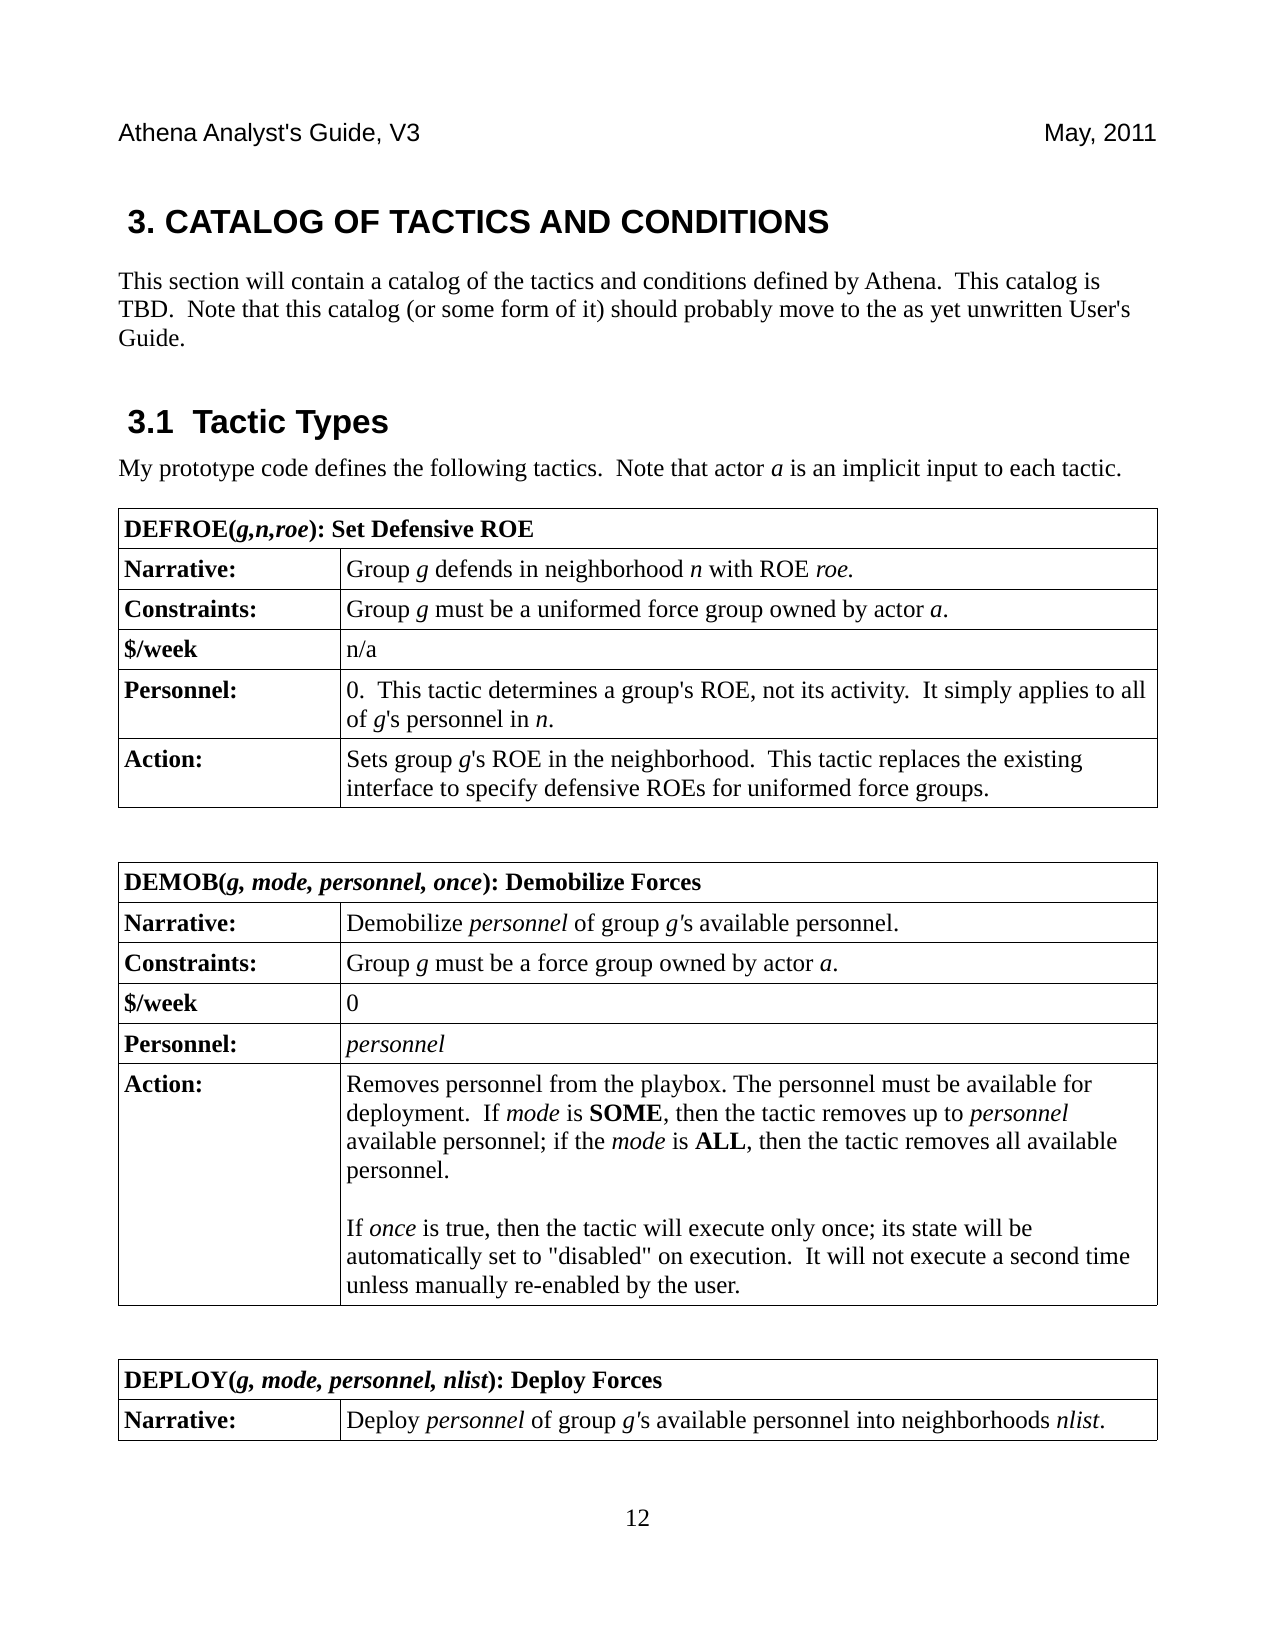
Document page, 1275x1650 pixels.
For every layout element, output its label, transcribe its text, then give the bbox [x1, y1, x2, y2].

table_cell n/a [341, 630, 1157, 669]
table_cell $/week [119, 984, 340, 1023]
table_cell Narrative: [119, 549, 340, 588]
table_cell Action: [119, 739, 340, 807]
table_cell Personnel: [119, 670, 340, 738]
text My prototype code defines the following tactics. Note that actor a is an implicit input to each tactic. [118, 453, 1157, 482]
table_cell Personnel: [119, 1024, 340, 1063]
table_cell Constraints: [119, 943, 340, 982]
table_cell Removes personnel from the playbox. The personnel must be available for deployment. If mode is SOME, then the tactic removes up to personnel available personnel; if the mode is ALL, then the tactic removes all available personnel. If once is true, then the tactic will execute only once; its state will be automatically set to "disabled" on execution. It will not execute a second time unless manually re-enabled by the user. [341, 1064, 1157, 1305]
subtitle Tactic Types [118, 403, 1157, 441]
table_header DEMOB(g, mode, personnel, once): Demobilize Forces [119, 863, 1157, 902]
table_cell $/week [119, 630, 340, 669]
table_header DEFROE(g,n,roe): Set Defensive ROE [119, 509, 1157, 548]
text This section will contain a catalog of the tactics and conditions defined by Athena. This catalog is TBD. Note that this catalog (or some form of it) should probably move to the as yet unwritten User's Guide. [118, 266, 1157, 352]
table_cell Narrative: [119, 1400, 340, 1440]
table_cell Action: [119, 1064, 340, 1305]
table_cell Narrative: [119, 903, 340, 942]
table_cell Demobilize personnel of group g's available personnel. [341, 903, 1157, 942]
table_cell 0. This tactic determines a group's ROE, not its activity. It simply applies to all of g's personnel in n. [341, 670, 1157, 738]
table_cell Sets group g's ROE in the neighborhood. This tactic replaces the existing interface to specify defensive ROEs for uniformed force groups. [341, 739, 1157, 807]
table_cell 0 [341, 984, 1157, 1023]
table_cell Deploy personnel of group g's available personnel into neighborhoods nlist. [341, 1400, 1157, 1440]
table_cell Group g must be a uniformed force group owned by actor a. [341, 590, 1157, 629]
table_cell personnel [341, 1024, 1157, 1063]
table_cell Constraints: [119, 590, 340, 629]
subtitle Catalog of Tactics and Conditions [118, 202, 1157, 240]
table_header DEPLOY(g, mode, personnel, nlist): Deploy Forces [119, 1360, 1157, 1399]
table_cell Group g defends in neighborhood n with ROE roe. [341, 549, 1157, 588]
table_cell Group g must be a force group owned by actor a. [341, 943, 1157, 982]
